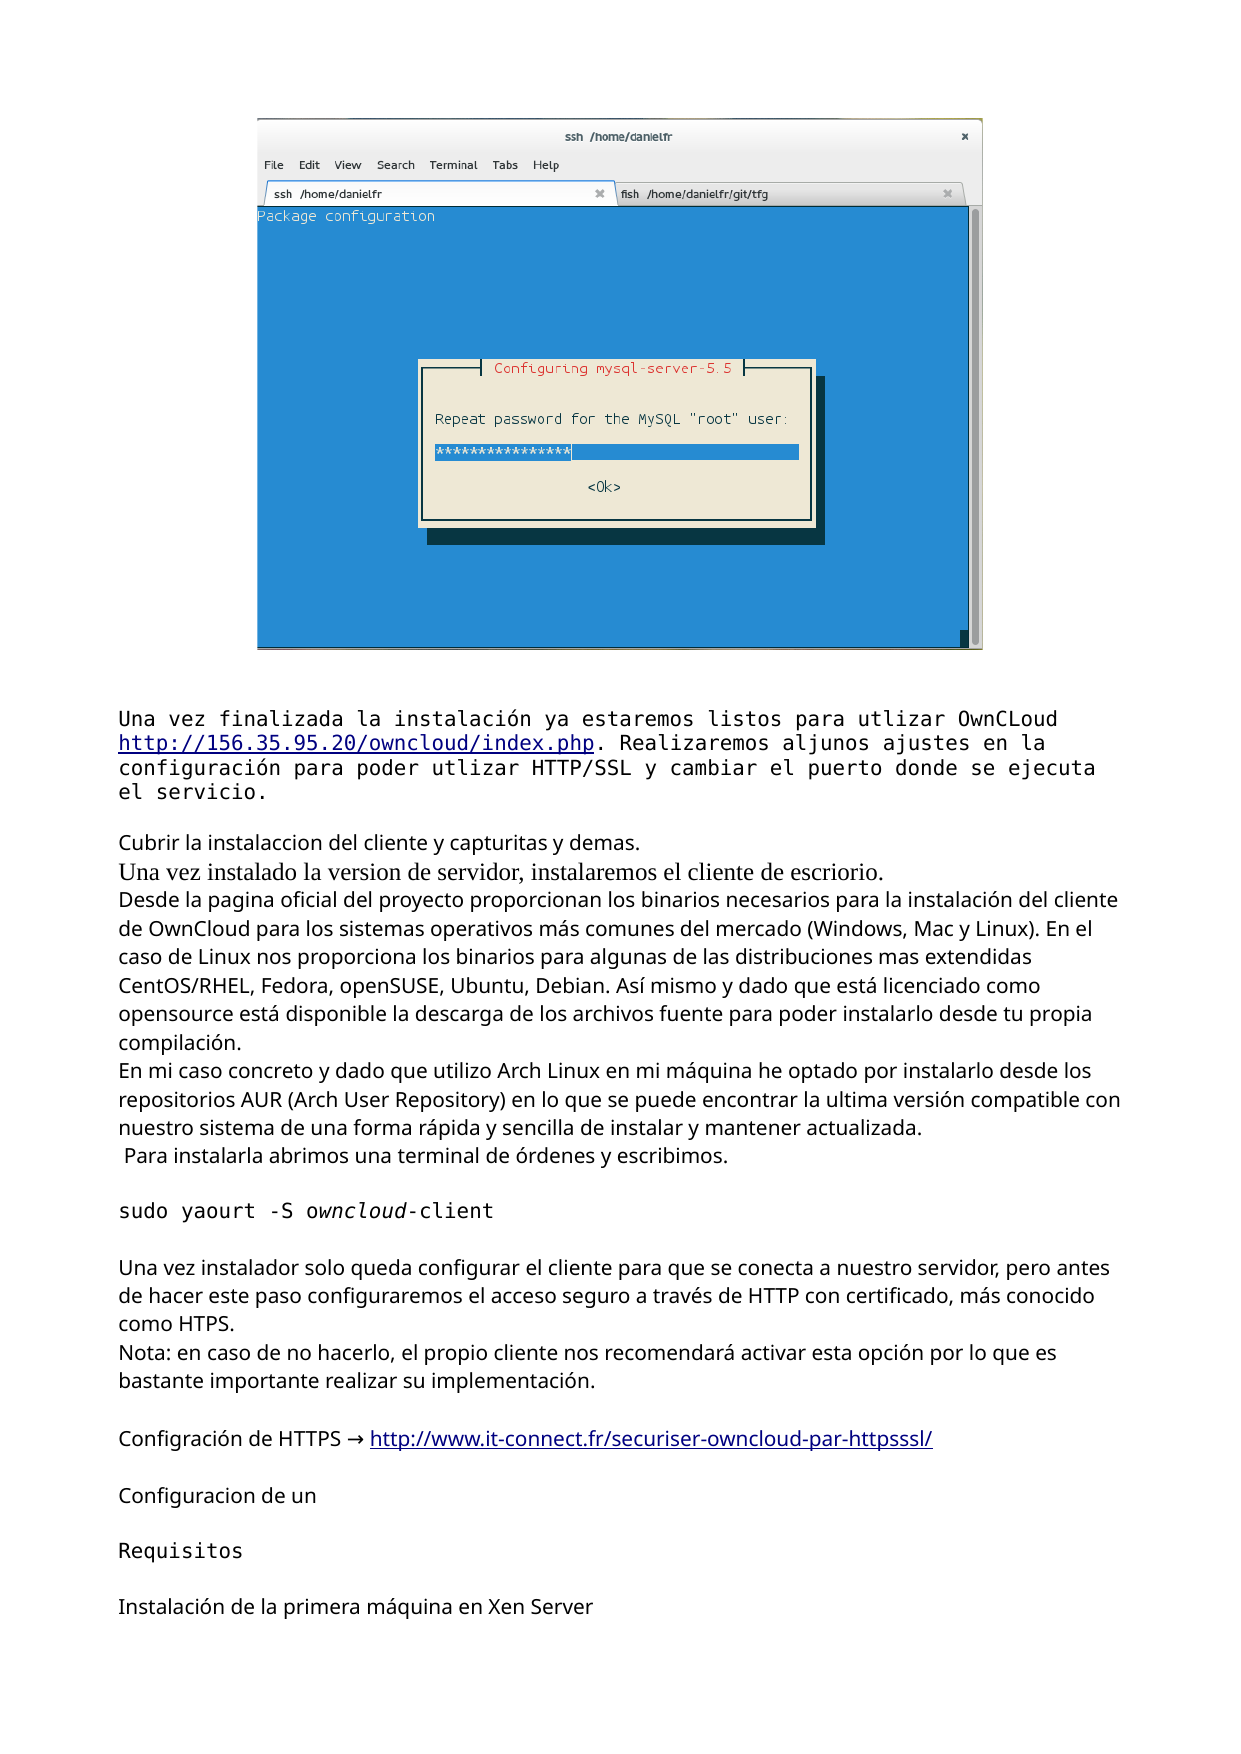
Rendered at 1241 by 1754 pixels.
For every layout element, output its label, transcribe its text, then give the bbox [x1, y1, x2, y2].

text http://156.35.95.20/owncloud/index.php. Realizaremos aljunos ajustes en la configuración para poder utlizar HTTP/SSL y cambiar el puerto donde se ejecuta el servicio. [118, 731, 1122, 804]
text Configuracion de un [118, 1482, 1122, 1510]
text En mi caso concreto y dado que utilizo Arch Linux en mi máquina he optado por instalarlo desde los repositorios AUR (Arch User Repository) en lo que se puede encontrar la ultima versión compatible con nuestro sistema de una forma rápida y sencilla de instalar y mantener actualizada. [118, 1056, 1122, 1142]
text sudo yaourt -S owncloud-client [118, 1199, 1122, 1223]
text Requisitos [118, 1539, 1122, 1563]
text Una vez instalado la version de servidor, instalaremos el cliente de escriorio. [118, 857, 1122, 886]
text Configración de HTTPS → http://www.it-connect.fr/securiser-owncloud-par-httpsssl/ [118, 1424, 1122, 1452]
text Desde la pagina oficial del proyecto proporcionan los binarios necesarios para la instalación del cliente de OwnCloud para los sistemas operativos más comunes del mercado (Windows, Mac y Linux). En el caso de Linux nos proporciona los binarios para algunas de las distribuciones mas extendidas CentOS/RHEL, Fedora, openSUSE, Ubuntu, Debian. Así mismo y dado que está licenciado como opensource está disponible la descarga de los archivos fuente para poder instalarlo desde tu propia compilación. [118, 886, 1122, 1056]
text Cubrir la instalaccion del cliente y capturitas y demas. [118, 828, 1122, 857]
picture [257, 118, 983, 650]
text Una vez instalador solo queda configurar el cliente para que se conecta a nuestro servidor, pero antes de hacer este paso configuraremos el acceso seguro a través de HTTP con certificado, más conocido como HTPS. [118, 1253, 1122, 1338]
text Una vez finalizada la instalación ya estaremos listos para utlizar OwnCLoud [118, 707, 1122, 731]
picture [257, 208, 967, 646]
text Instalación de la primera máquina en Xen Server [118, 1592, 1122, 1621]
text Nota: en caso de no hacerlo, el propio cliente nos recomendará activar esta opción por lo que es bastante importante realizar su implementación. [118, 1338, 1122, 1395]
text Para instalarla abrimos una terminal de órdenes y escribimos. [118, 1142, 1122, 1170]
